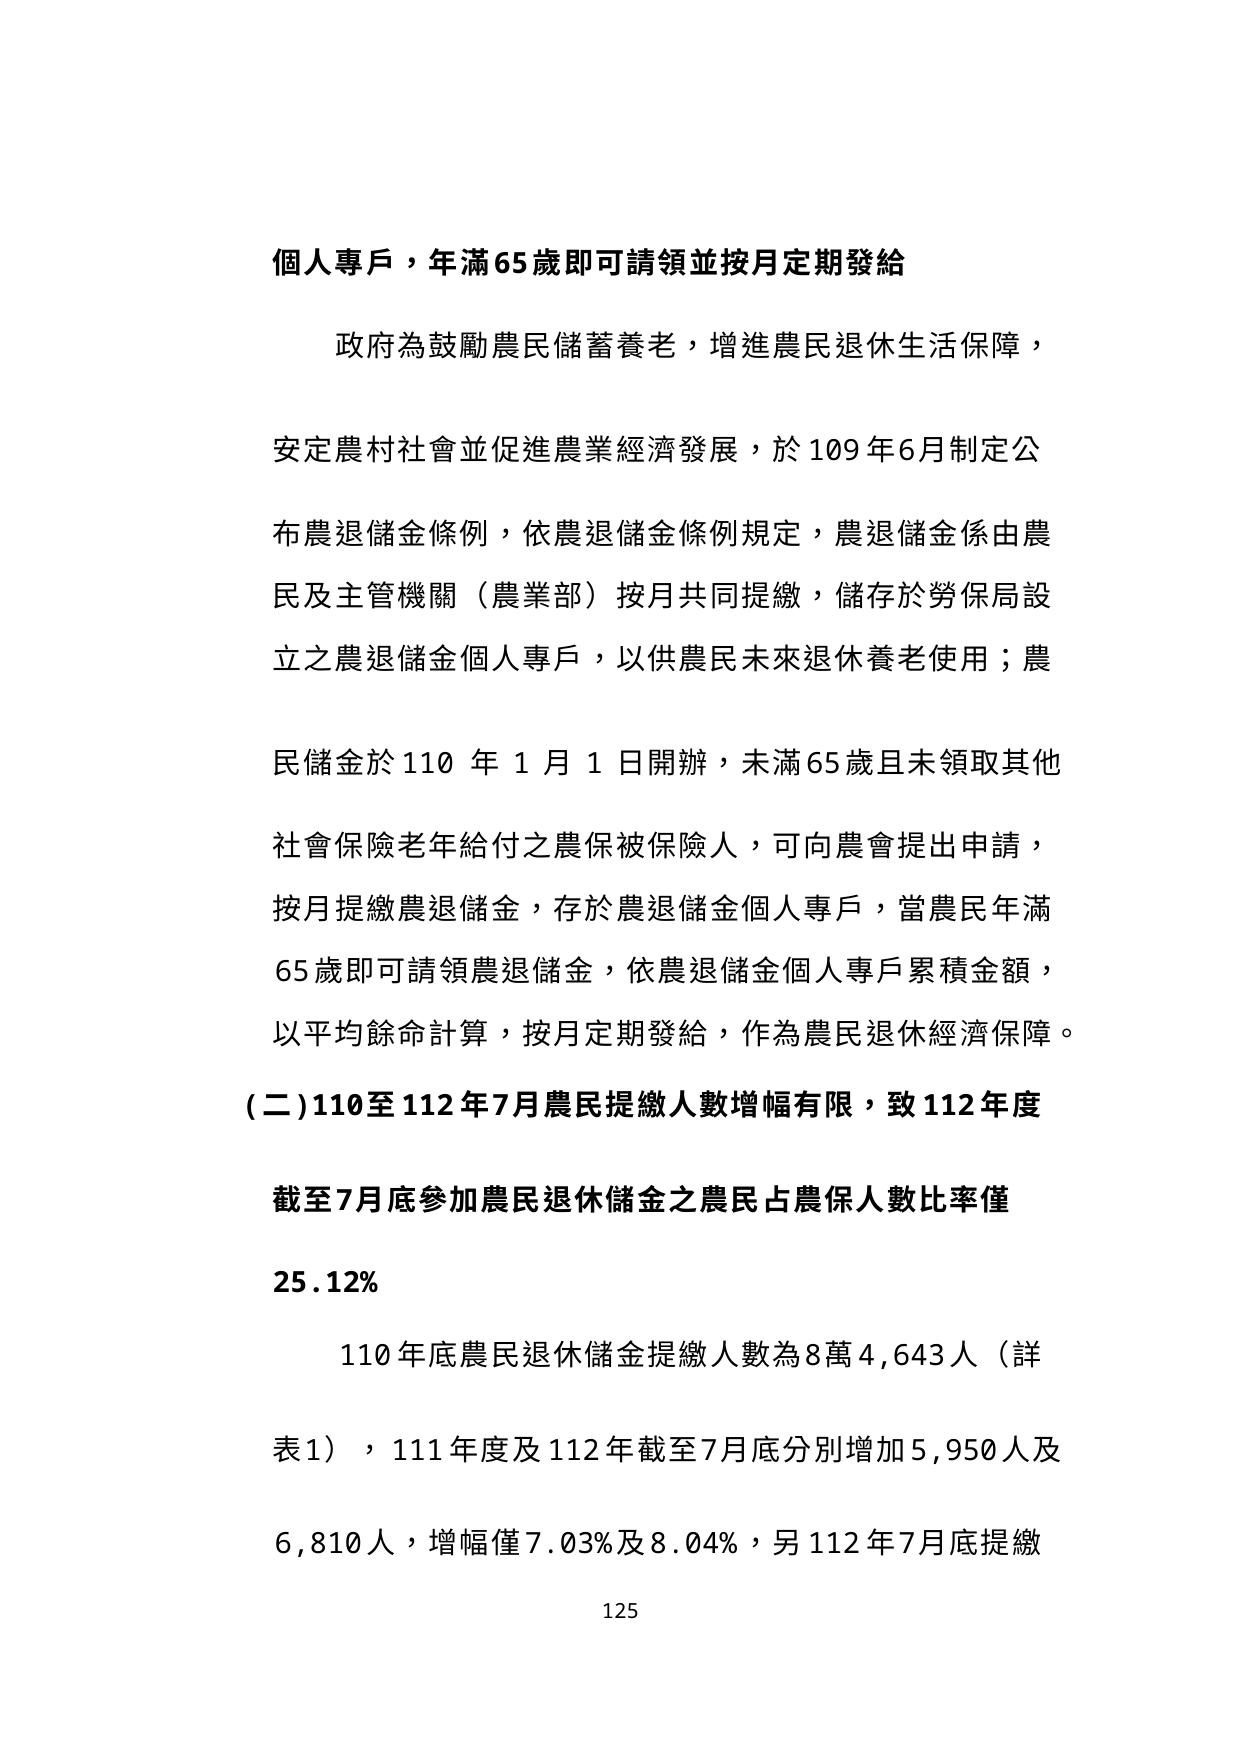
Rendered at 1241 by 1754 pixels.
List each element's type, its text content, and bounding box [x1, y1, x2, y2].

text 政府為鼓勵農民儲蓄養老，增進農民退休生活保障，安定農村社會並促進農業經濟發展，於109年6月制定公布農退儲金條例，依農退儲金條例規定，農退儲金係由農民及主管機關（農業部）按月共同提繳，儲存於勞保局設立之農退儲金個人專戶，以供農民未來退休養老使用；農民儲金於110年1月1日開辦，未滿65歲且未領取其他社會保險老年給付之農保被保險人，可向農會提出申請，按月提繳農退儲金，存於農退儲金個人專戶，當農民年滿65歲即可請領農退儲金，依農退儲金個人專戶累積金額，以平均餘命計算，按月定期發給，作為農民退休經濟保障。 [266, 302, 1063, 1052]
text 個人專戶，年滿65歲即可請領並按月定期發給 [236, 177, 1063, 302]
text (二)110至112年7月農民提繳人數增幅有限，致112年度截至7月底參加農民退休儲金之農民占農保人數比率僅25.12% [236, 1052, 1063, 1302]
text 110年底農民退休儲金提繳人數為8萬4,643人（詳表1），111年度及112年截至7月底分別增加5,950人及6,810人，增幅僅7.03%及8.04%，另112年7月底提繳 [266, 1302, 1063, 1552]
